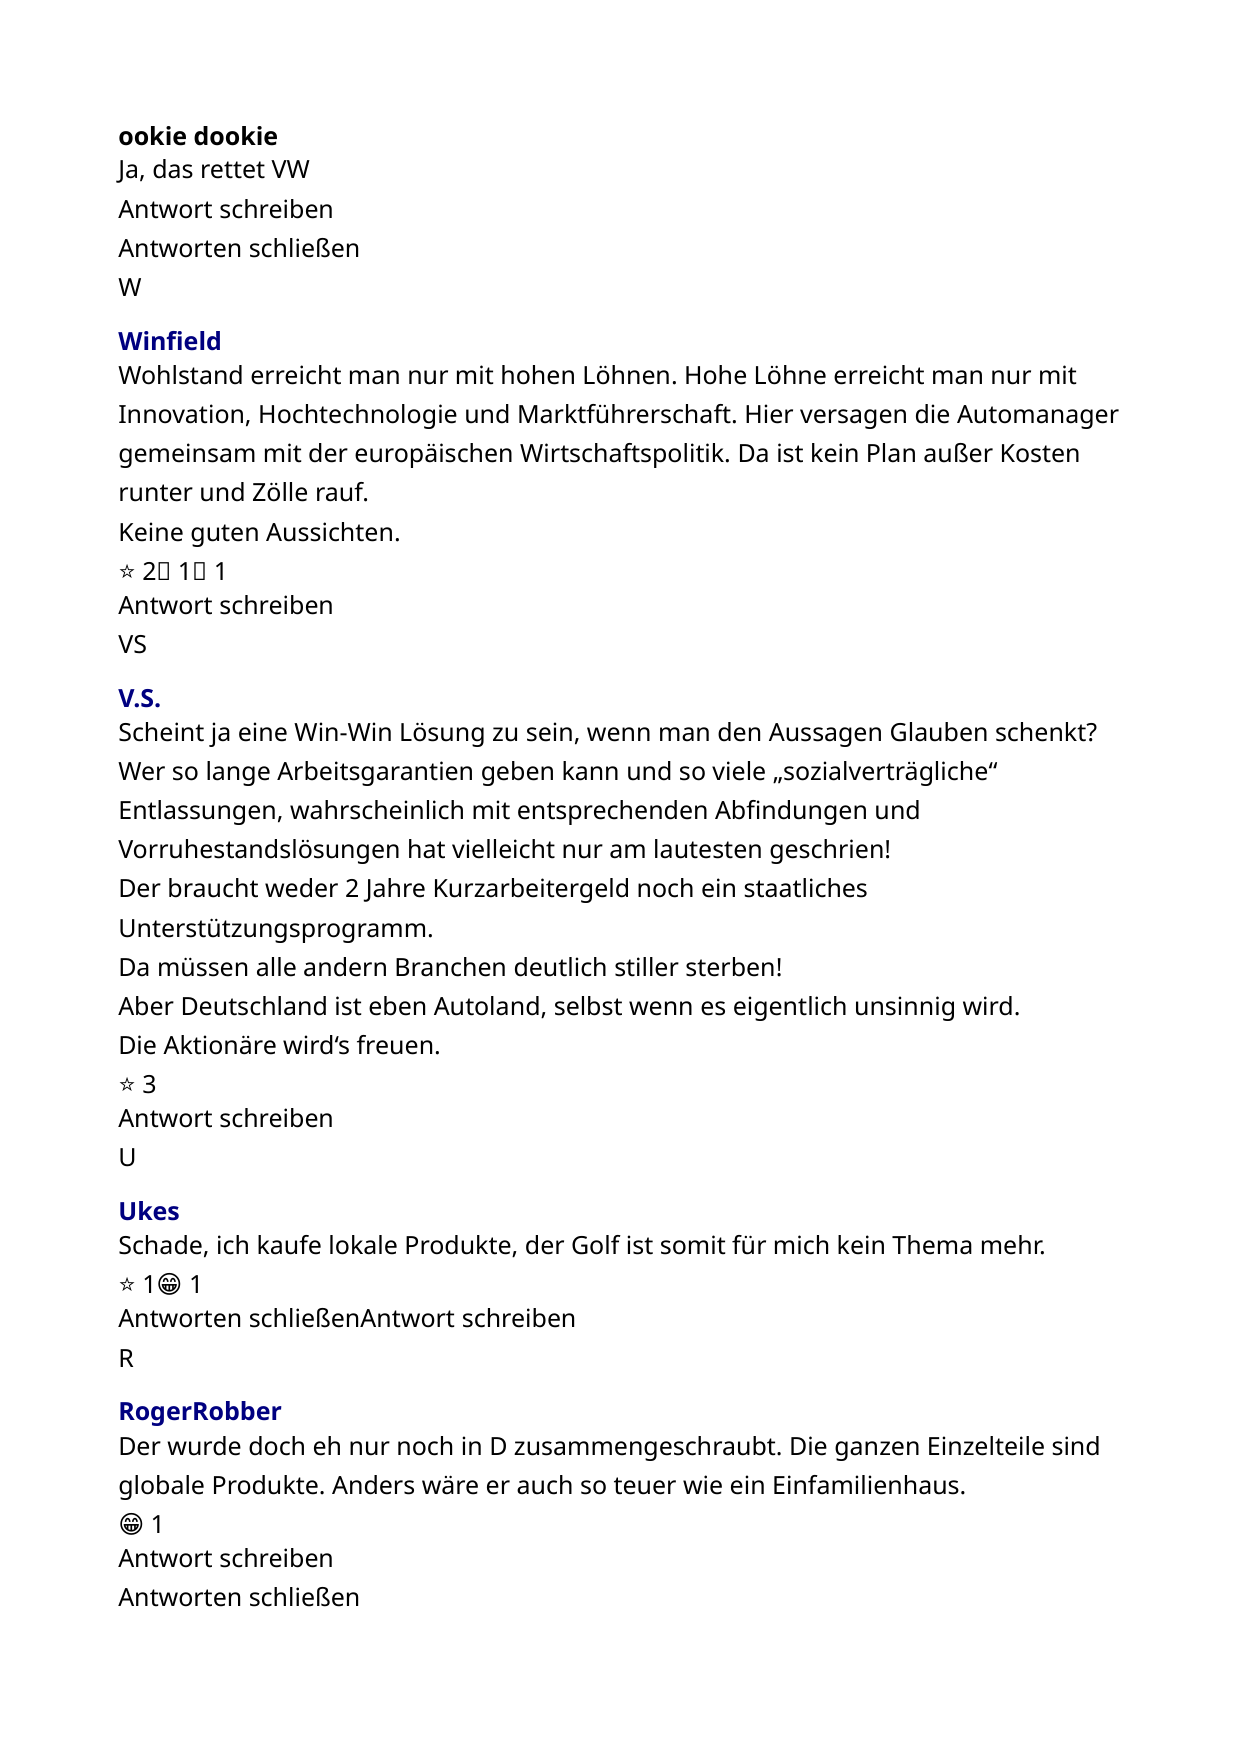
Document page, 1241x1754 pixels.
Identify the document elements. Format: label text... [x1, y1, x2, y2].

text Antwort schreiben [118, 587, 1122, 621]
text Scheint ja eine Win-Win Lösung zu sein, wenn man den Aussagen Glauben schenkt? [118, 714, 1122, 748]
text Die Aktionäre wird‘s freuen. [118, 1028, 1122, 1062]
text R [118, 1340, 1122, 1374]
text Schade, ich kaufe lokale Produkte, der Golf ist somit für mich kein Thema mehr. [118, 1228, 1122, 1262]
text Aber Deutschland ist eben Autoland, selbst wenn es eigentlich unsinnig wird. [118, 988, 1122, 1023]
text Da müssen alle andern Branchen deutlich stiller sterben! [118, 949, 1122, 983]
text W [118, 270, 1122, 304]
subtitle Winfield [118, 323, 1122, 357]
text Antworten schließenAntwort schreiben [118, 1301, 1122, 1335]
subtitle Ukes [118, 1194, 1122, 1228]
text Antwort schreiben [118, 191, 1122, 225]
text Wer so lange Arbeitsgarantien geben kann und so viele „sozialverträgliche“ Entlassungen, wahrscheinlich mit entsprechenden Abfindungen und Vorruhestandslösungen hat vielleicht nur am lautesten geschrien! [118, 753, 1122, 866]
text Keine guten Aussichten. [118, 514, 1122, 548]
text ⭐️ 1😁 1 [118, 1267, 1122, 1301]
text VS [118, 627, 1122, 661]
text Antworten schließen [118, 231, 1122, 264]
text ⭐️ 3 [118, 1067, 1122, 1101]
text Der braucht weder 2 Jahre Kurzarbeitergeld noch ein staatliches Unterstützungsprogramm. [118, 871, 1122, 944]
subtitle RogerRobber [118, 1394, 1122, 1428]
text Antwort schreiben [118, 1541, 1122, 1574]
text Antwort schreiben [118, 1101, 1122, 1135]
subtitle V.S. [118, 680, 1122, 714]
text Ja, das rettet VW [118, 152, 1122, 186]
subtitle ookie dookie [118, 118, 1122, 152]
text Der wurde doch eh nur noch in D zusammengeschraubt. Die ganzen Einzelteile sind globale Produkte. Anders wäre er auch so teuer wie ein Einfamilienhaus. [118, 1428, 1122, 1501]
text Antworten schließen [118, 1580, 1122, 1614]
text 😁 1 [118, 1506, 1122, 1541]
text ⭐️ 2🙁 1🤨 1 [118, 553, 1122, 587]
text Wohlstand erreicht man nur mit hohen Löhnen. Hohe Löhne erreicht man nur mit Innovation, Hochtechnologie und Marktführerschaft. Hier versagen die Automanager gemeinsam mit der europäischen Wirtschaftspolitik. Da ist kein Plan außer Kosten runter und Zölle rauf. [118, 357, 1122, 509]
text U [118, 1140, 1122, 1174]
